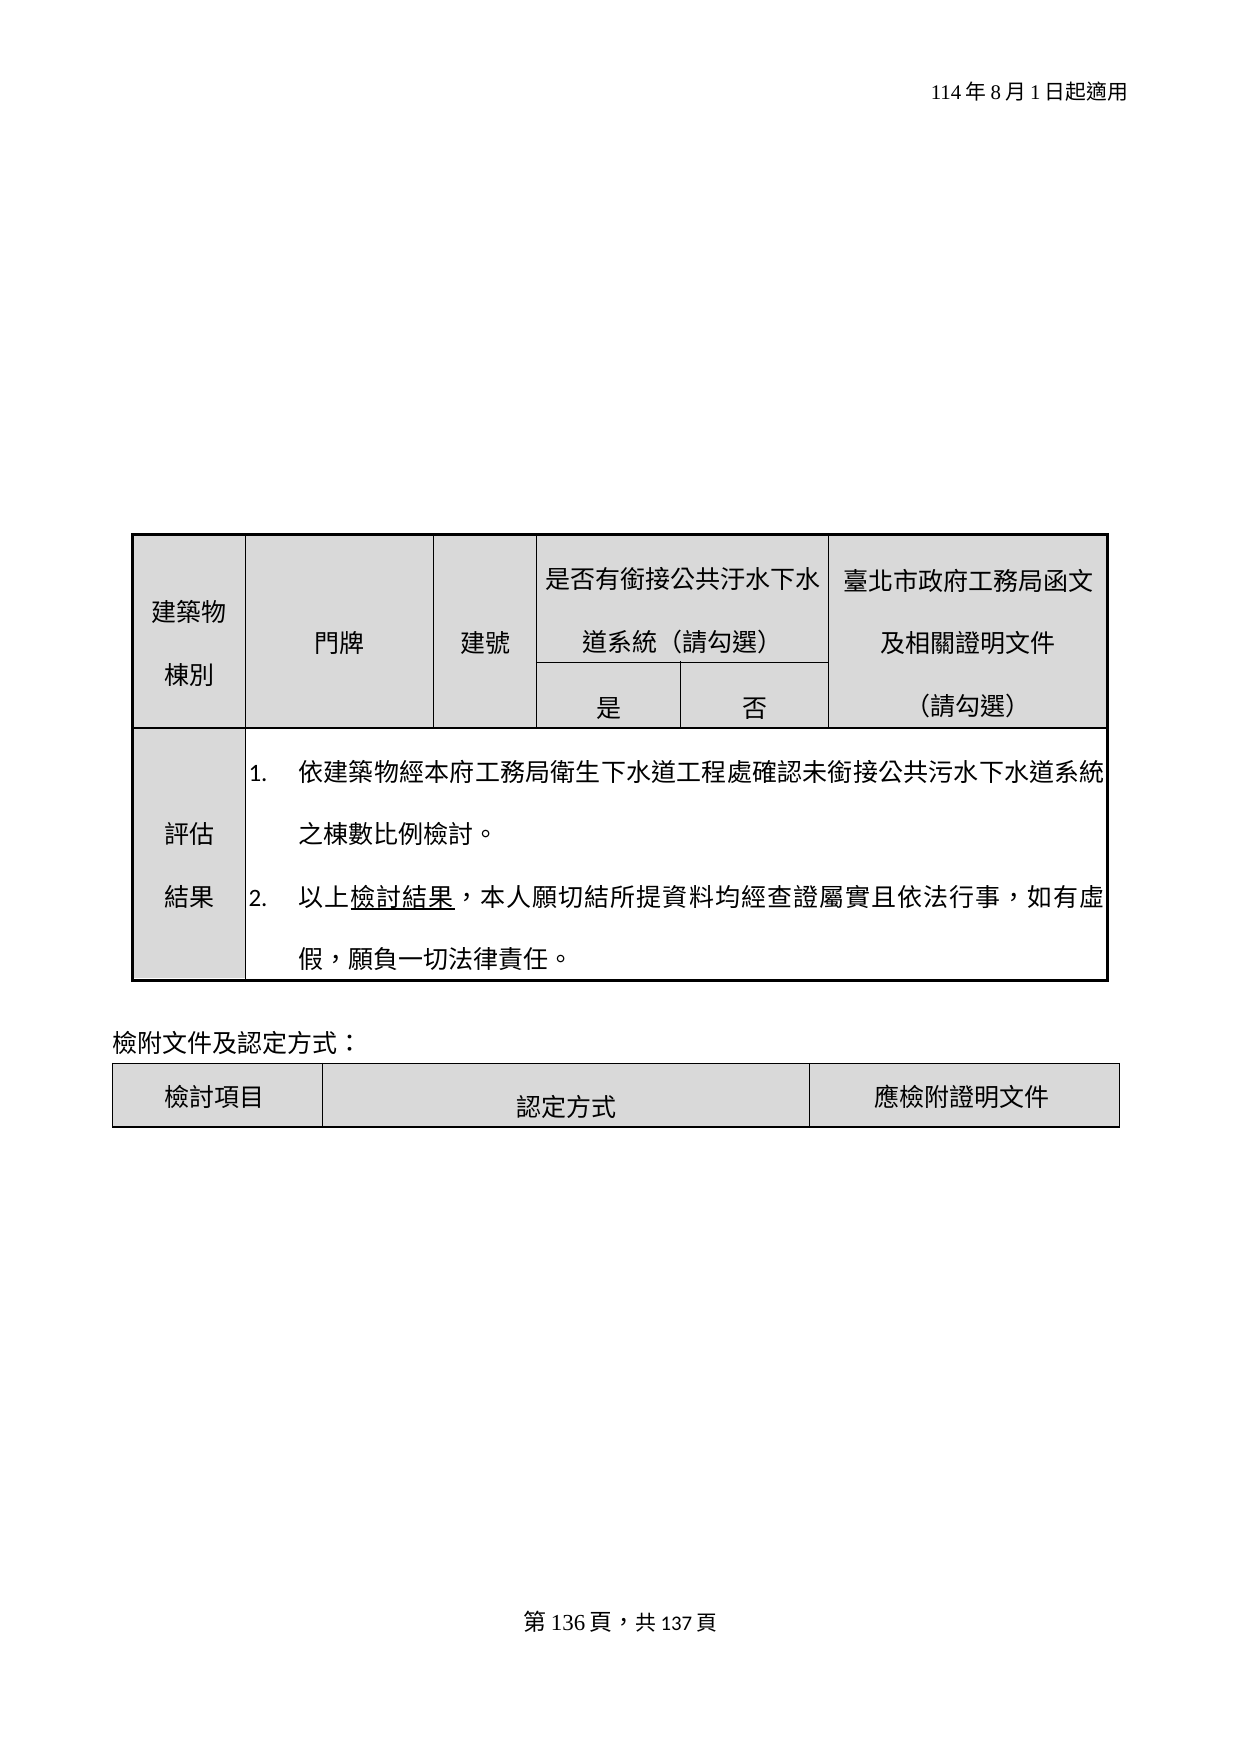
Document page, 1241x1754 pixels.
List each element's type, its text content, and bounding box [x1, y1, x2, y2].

table_header 門牌 [246, 536, 433, 727]
table_cell 是 [537, 663, 680, 727]
table_cell 依建築物經本府工務局衛生下水道工程處確認未銜接公共污水下水道系統之棟數比例檢討。 以上檢討結果，本人願切結所提資料均經查證屬實且依法行事，如有虛假，願負一切法律責任。 [246, 729, 1106, 978]
text 檢附文件及認定方式： [112, 1000, 1128, 1063]
table_header 建築物 棟別 [134, 536, 245, 727]
table_header 認定方式 [323, 1064, 809, 1126]
table_header 應檢附證明文件 [810, 1064, 1119, 1126]
table_cell 否 [681, 663, 828, 727]
table_header 是否有銜接公共汙水下水道系統（請勾選） [537, 536, 828, 661]
table_header 建號 [434, 536, 536, 727]
table_header 臺北市政府工務局函文及相關證明文件 （請勾選） [829, 536, 1106, 727]
table_header 檢討項目 [113, 1064, 322, 1126]
table_cell 評估 結果 [134, 729, 245, 978]
